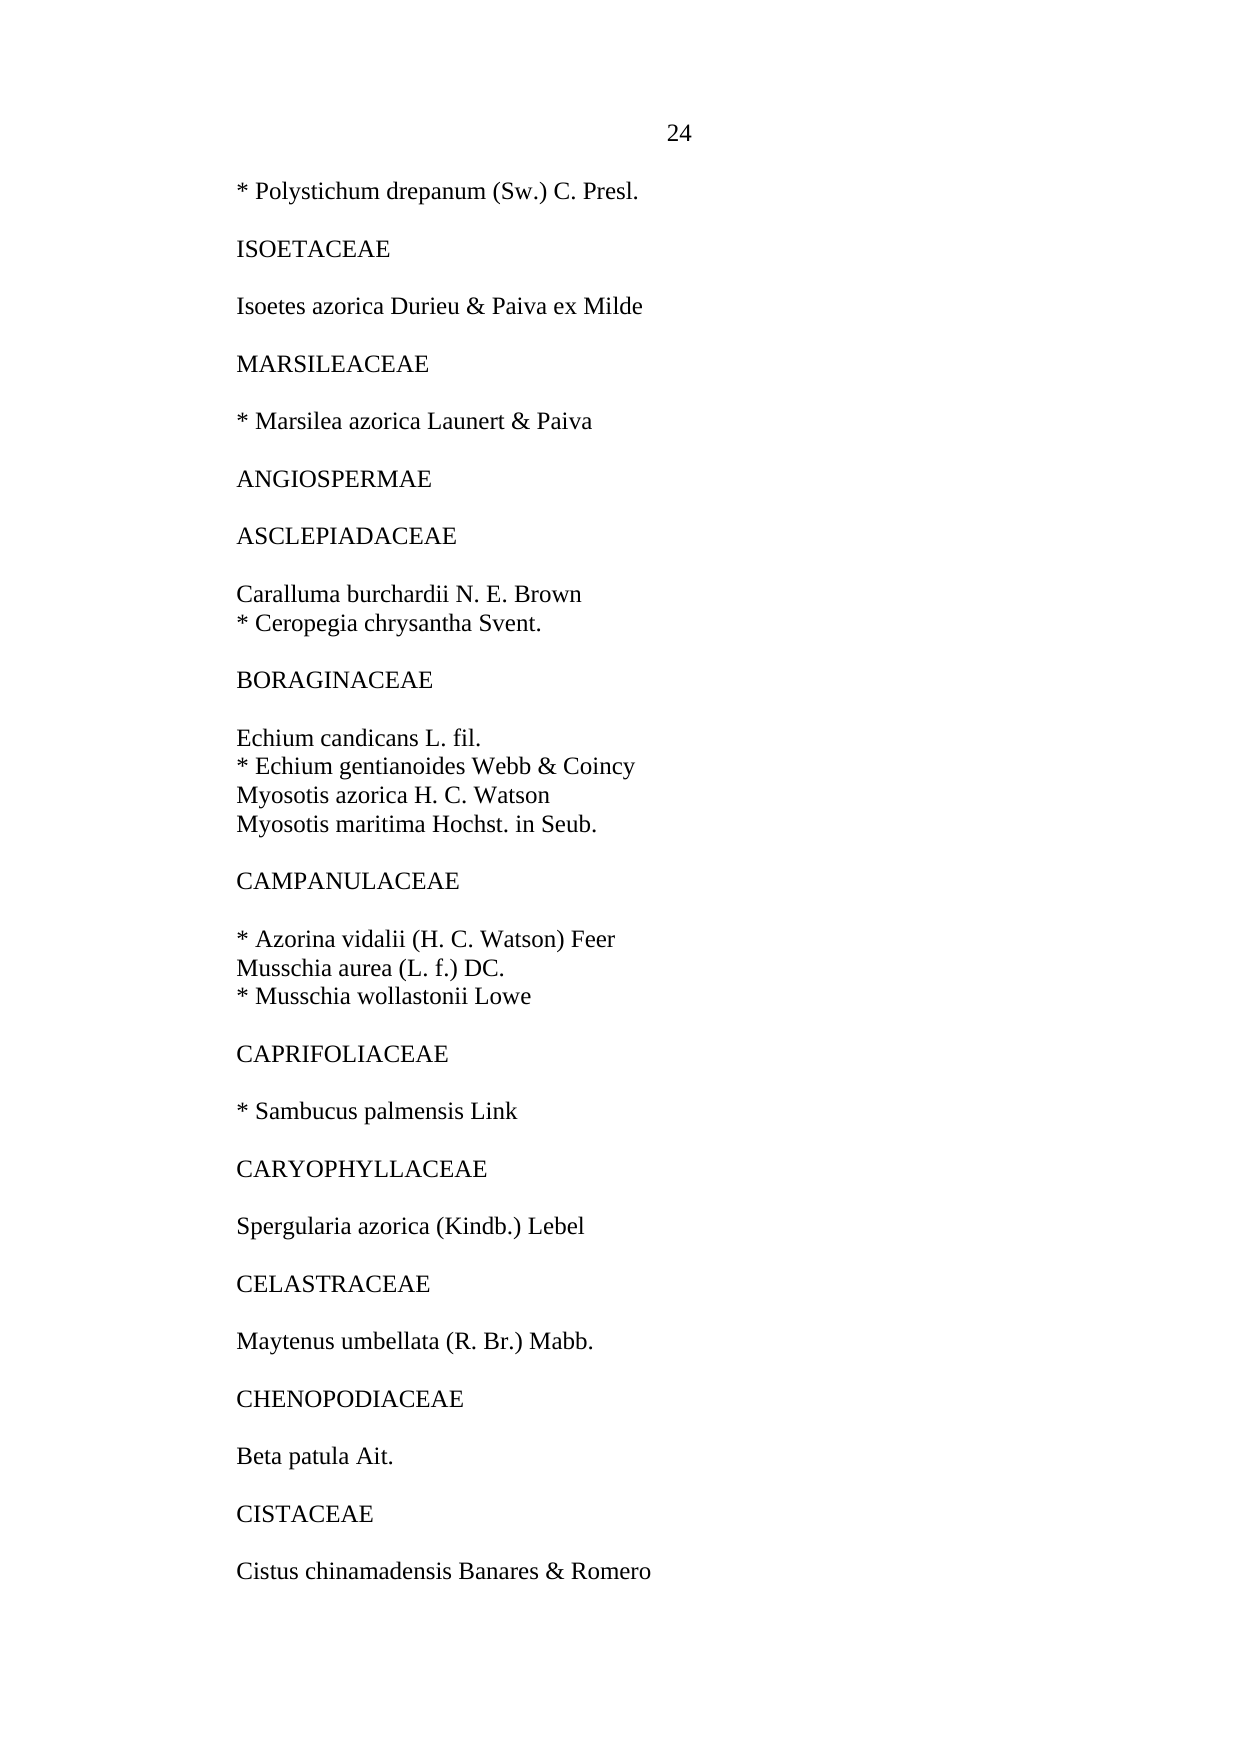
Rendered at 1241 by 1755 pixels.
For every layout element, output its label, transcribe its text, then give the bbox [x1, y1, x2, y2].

text CISTACEAE [177, 1499, 1181, 1528]
text * Azorina vidalii (H. C. Watson) Feer [177, 924, 1181, 953]
text * Marsilea azorica Launert & Paiva [177, 406, 1181, 435]
text Beta patula Ait. [177, 1441, 1181, 1470]
text MARSILEACEAE [177, 349, 1181, 378]
text * Ceropegia chrysantha Svent. [177, 608, 1181, 636]
text CARYOPHYLLACEAE [177, 1154, 1181, 1183]
text ISOETACEAE [177, 234, 1181, 263]
text Musschia aurea (L. f.) DC. [177, 953, 1181, 981]
text Spergularia azorica (Kindb.) Lebel [177, 1211, 1181, 1240]
text Myosotis azorica H. C. Watson [177, 780, 1181, 809]
text Echium candicans L. fil. [177, 723, 1181, 751]
text BORAGINACEAE [177, 665, 1181, 694]
text Caralluma burchardii N. E. Brown [177, 579, 1181, 608]
text * Sambucus palmensis Link [177, 1096, 1181, 1125]
text * Polystichum drepanum (Sw.) C. Presl. [177, 176, 1181, 205]
text CAMPANULACEAE [177, 866, 1181, 895]
text CELASTRACEAE [177, 1269, 1181, 1298]
text CHENOPODIACEAE [177, 1384, 1181, 1413]
text * Musschia wollastonii Lowe [177, 981, 1181, 1010]
text ANGIOSPERMAE [177, 464, 1181, 493]
text Myosotis maritima Hochst. in Seub. [177, 809, 1181, 838]
text Cistus chinamadensis Banares & Romero [177, 1556, 1181, 1585]
text Isoetes azorica Durieu & Paiva ex Milde [177, 291, 1181, 320]
text ASCLEPIADACEAE [177, 521, 1181, 550]
text CAPRIFOLIACEAE [177, 1039, 1181, 1068]
text Maytenus umbellata (R. Br.) Mabb. [177, 1326, 1181, 1355]
text * Echium gentianoides Webb & Coincy [177, 751, 1181, 780]
